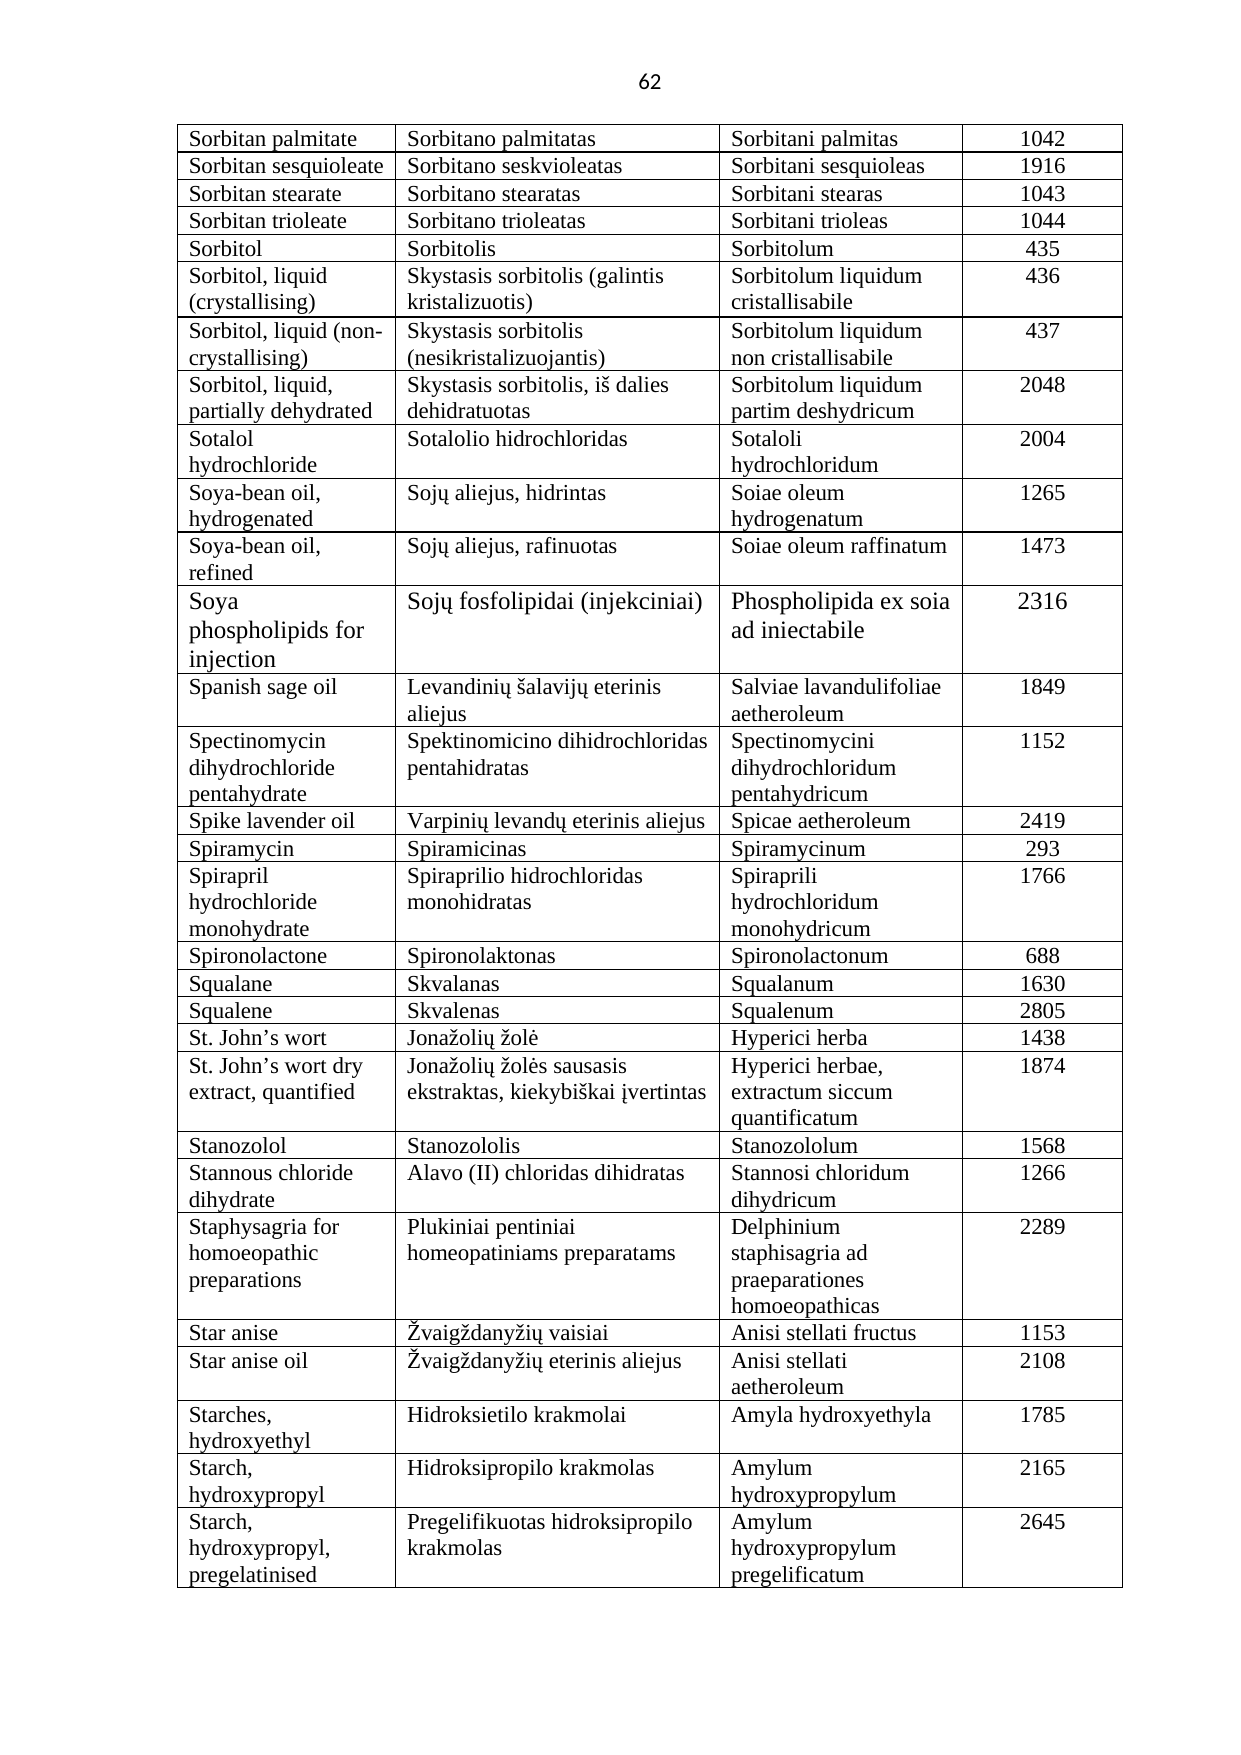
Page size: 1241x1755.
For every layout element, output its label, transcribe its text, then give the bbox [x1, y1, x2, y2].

table_cell 2645 [963, 1508, 1122, 1587]
table_cell 436 [963, 262, 1122, 316]
table_cell 2165 [963, 1454, 1122, 1507]
table_cell Sojų aliejus, rafinuotas [396, 533, 719, 585]
table_cell Sorbitolum liquidum partim deshydricum [720, 371, 962, 424]
table_cell Soiae oleum hydrogenatum [720, 479, 962, 531]
table_cell Spironolaktonas [396, 942, 719, 968]
table_cell Sotaloli hydrochloridum [720, 425, 962, 478]
table_cell Hidroksietilo krakmolai [396, 1401, 719, 1453]
table_cell Žvaigždanyžių vaisiai [396, 1320, 719, 1346]
table_cell 1568 [963, 1132, 1122, 1158]
table_cell Sorbitano stearatas [396, 180, 719, 206]
table_cell Stanozolol [178, 1132, 395, 1158]
table_cell Spiramycin [178, 835, 395, 861]
table_cell Hidroksipropilo krakmolas [396, 1454, 719, 1507]
table_cell Spicae aetheroleum [720, 807, 962, 834]
table_cell Sorbitani stearas [720, 180, 962, 206]
table_cell Sorbitani trioleas [720, 207, 962, 234]
table_cell Squalane [178, 970, 395, 996]
table_cell 2048 [963, 371, 1122, 424]
table_cell Amylum hydroxypropylum [720, 1454, 962, 1507]
table_cell 2108 [963, 1347, 1122, 1399]
table_cell Sorbitan palmitate [178, 125, 395, 151]
table_cell Soya phospholipids for injection [178, 586, 395, 672]
table_cell Alavo (II) chloridas dihidratas [396, 1159, 719, 1212]
table_cell Spirapril hydrochloride monohydrate [178, 862, 395, 941]
table_cell Spike lavender oil [178, 807, 395, 834]
table_cell Staphysagria for homoeopathic preparations [178, 1213, 395, 1318]
table_cell Spironolactone [178, 942, 395, 968]
table_cell 435 [963, 235, 1122, 261]
table_cell Sorbitolis [396, 235, 719, 261]
table_cell Sorbitol, liquid (crystallising) [178, 262, 395, 316]
table_cell Levandinių šalavijų eterinis aliejus [396, 674, 719, 726]
table_cell 1785 [963, 1401, 1122, 1453]
table_cell Sorbitolum liquidum non cristallisabile [720, 318, 962, 370]
table_cell Stannous chloride dihydrate [178, 1159, 395, 1212]
table_cell 437 [963, 318, 1122, 370]
table_cell Starches, hydroxyethyl [178, 1401, 395, 1453]
table_cell 1153 [963, 1320, 1122, 1346]
table_cell Jonažolių žolė [396, 1024, 719, 1051]
table_cell 1630 [963, 970, 1122, 996]
table_cell Squalenum [720, 997, 962, 1023]
table_cell Sorbitan stearate [178, 180, 395, 206]
table_cell 1849 [963, 674, 1122, 726]
table_cell Varpinių levandų eterinis aliejus [396, 807, 719, 834]
table_cell Soiae oleum raffinatum [720, 533, 962, 585]
table_cell Sorbitolum liquidum cristallisabile [720, 262, 962, 316]
table_cell Starch, hydroxypropyl [178, 1454, 395, 1507]
table_cell Jonažolių žolės sausasis ekstraktas, kiekybiškai įvertintas [396, 1052, 719, 1131]
table_cell Skystasis sorbitolis (galintis kristalizuotis) [396, 262, 719, 316]
table_cell 2316 [963, 586, 1122, 672]
table_cell Phospholipida ex soia ad iniectabile [720, 586, 962, 672]
table_cell 1438 [963, 1024, 1122, 1051]
table_cell Star anise oil [178, 1347, 395, 1399]
table_cell 1044 [963, 207, 1122, 234]
table_cell Skystasis sorbitolis, iš dalies dehidratuotas [396, 371, 719, 424]
table_cell Spiramicinas [396, 835, 719, 861]
table_cell Star anise [178, 1320, 395, 1346]
table_cell Anisi stellati aetheroleum [720, 1347, 962, 1399]
table_cell Soya-bean oil, hydrogenated [178, 479, 395, 531]
table_cell Sojų aliejus, hidrintas [396, 479, 719, 531]
table_cell Sorbitani sesquioleas [720, 153, 962, 179]
table_cell Sorbitan sesquioleate [178, 153, 395, 179]
table_cell Skvalenas [396, 997, 719, 1023]
table_cell 1473 [963, 533, 1122, 585]
table_cell Sorbitano trioleatas [396, 207, 719, 234]
table_cell 1265 [963, 479, 1122, 531]
table_cell Sorbitolum [720, 235, 962, 261]
table_cell Squalene [178, 997, 395, 1023]
table_cell Stanozololum [720, 1132, 962, 1158]
table_cell Soya-bean oil, refined [178, 533, 395, 585]
table_cell Spiramycinum [720, 835, 962, 861]
table_cell 2805 [963, 997, 1122, 1023]
table_cell Sotalolio hidrochloridas [396, 425, 719, 478]
table_cell Sorbitan trioleate [178, 207, 395, 234]
table_cell Amylum hydroxypropylum pregelificatum [720, 1508, 962, 1587]
table_cell 1266 [963, 1159, 1122, 1212]
table_cell Sorbitol, liquid, partially dehydrated [178, 371, 395, 424]
table_cell Sorbitol [178, 235, 395, 261]
table_cell 2289 [963, 1213, 1122, 1318]
table_cell Squalanum [720, 970, 962, 996]
table_cell 1043 [963, 180, 1122, 206]
table_cell 1874 [963, 1052, 1122, 1131]
table_cell Plukiniai pentiniai homeopatiniams preparatams [396, 1213, 719, 1318]
table_cell Skystasis sorbitolis (nesikristalizuojantis) [396, 318, 719, 370]
table_cell Spectinomycini dihydrochloridum pentahydricum [720, 727, 962, 806]
table_cell 2419 [963, 807, 1122, 834]
table_cell Salviae lavandulifoliae aetheroleum [720, 674, 962, 726]
table_cell Stannosi chloridum dihydricum [720, 1159, 962, 1212]
table_cell Sojų fosfolipidai (injekciniai) [396, 586, 719, 672]
table_cell St. John’s wort dry extract, quantified [178, 1052, 395, 1131]
table_cell Hyperici herba [720, 1024, 962, 1051]
table_cell Spektinomicino dihidrochloridas pentahidratas [396, 727, 719, 806]
table_cell Sotalol hydrochloride [178, 425, 395, 478]
table_cell Amyla hydroxyethyla [720, 1401, 962, 1453]
table_cell Spiraprili hydrochloridum monohydricum [720, 862, 962, 941]
table_cell Hyperici herbae, extractum siccum quantificatum [720, 1052, 962, 1131]
table_cell Starch, hydroxypropyl, pregelatinised [178, 1508, 395, 1587]
table_cell Sorbitano palmitatas [396, 125, 719, 151]
table_cell St. John’s wort [178, 1024, 395, 1051]
table_cell 293 [963, 835, 1122, 861]
table_cell Sorbitani palmitas [720, 125, 962, 151]
table_cell Sorbitol, liquid (non-crystallising) [178, 318, 395, 370]
table_cell Žvaigždanyžių eterinis aliejus [396, 1347, 719, 1399]
table_cell Spiraprilio hidrochloridas monohidratas [396, 862, 719, 941]
table_cell Delphinium staphisagria ad praeparationes homoeopathicas [720, 1213, 962, 1318]
table_cell Anisi stellati fructus [720, 1320, 962, 1346]
table_cell Pregelifikuotas hidroksipropilo krakmolas [396, 1508, 719, 1587]
table_cell Spanish sage oil [178, 674, 395, 726]
table_cell 1766 [963, 862, 1122, 941]
table_cell 1916 [963, 153, 1122, 179]
table_cell 2004 [963, 425, 1122, 478]
table_cell Skvalanas [396, 970, 719, 996]
table_cell Stanozololis [396, 1132, 719, 1158]
table_cell 1042 [963, 125, 1122, 151]
table_cell Spectinomycin dihydrochloride pentahydrate [178, 727, 395, 806]
table_cell 1152 [963, 727, 1122, 806]
table_cell 688 [963, 942, 1122, 968]
table_cell Sorbitano seskvioleatas [396, 153, 719, 179]
table_cell Spironolactonum [720, 942, 962, 968]
